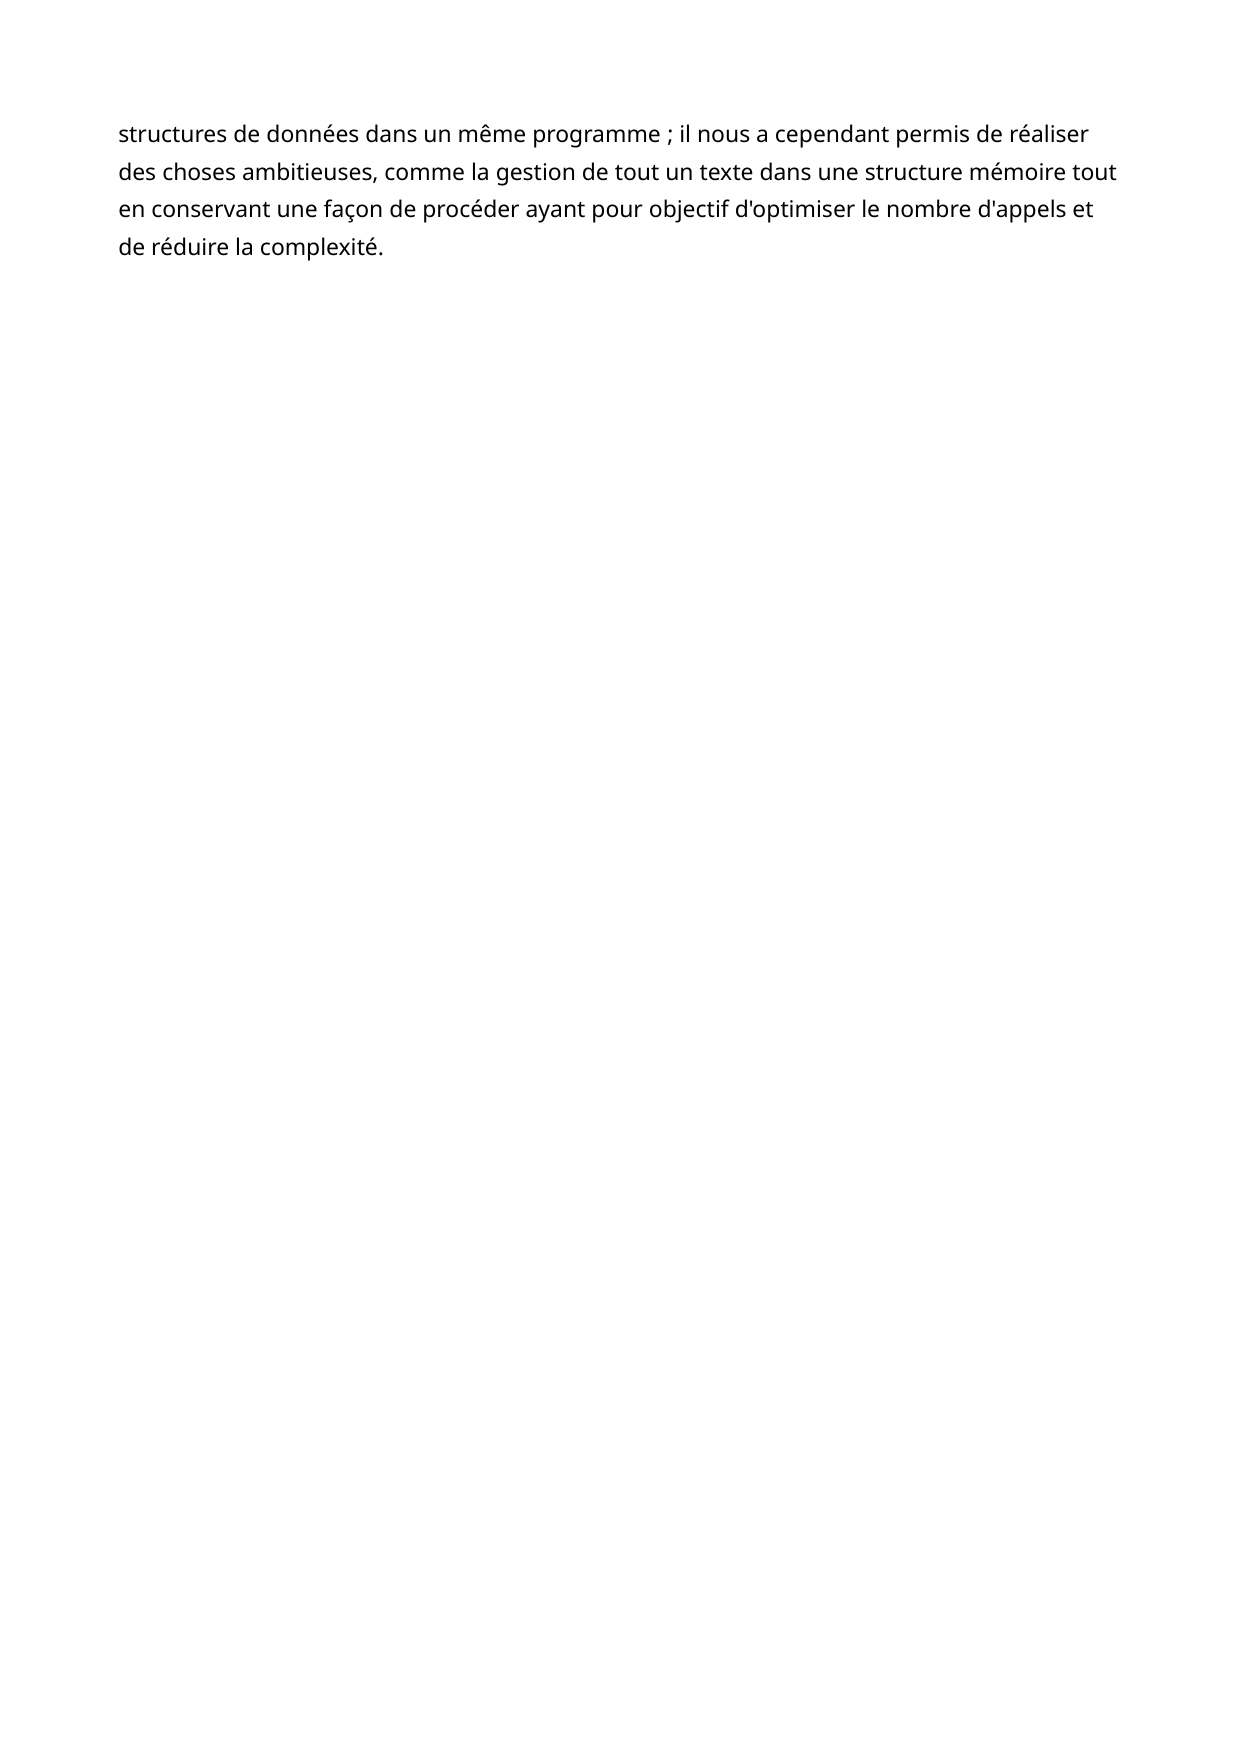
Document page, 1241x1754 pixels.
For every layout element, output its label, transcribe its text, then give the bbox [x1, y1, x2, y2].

text structures de données dans un même programme ; il nous a cependant permis de réaliser des choses ambitieuses, comme la gestion de tout un texte dans une structure mémoire tout en conservant une façon de procéder ayant pour objectif d'optimiser le nombre d'appels et de réduire la complexité. [118, 118, 1122, 262]
